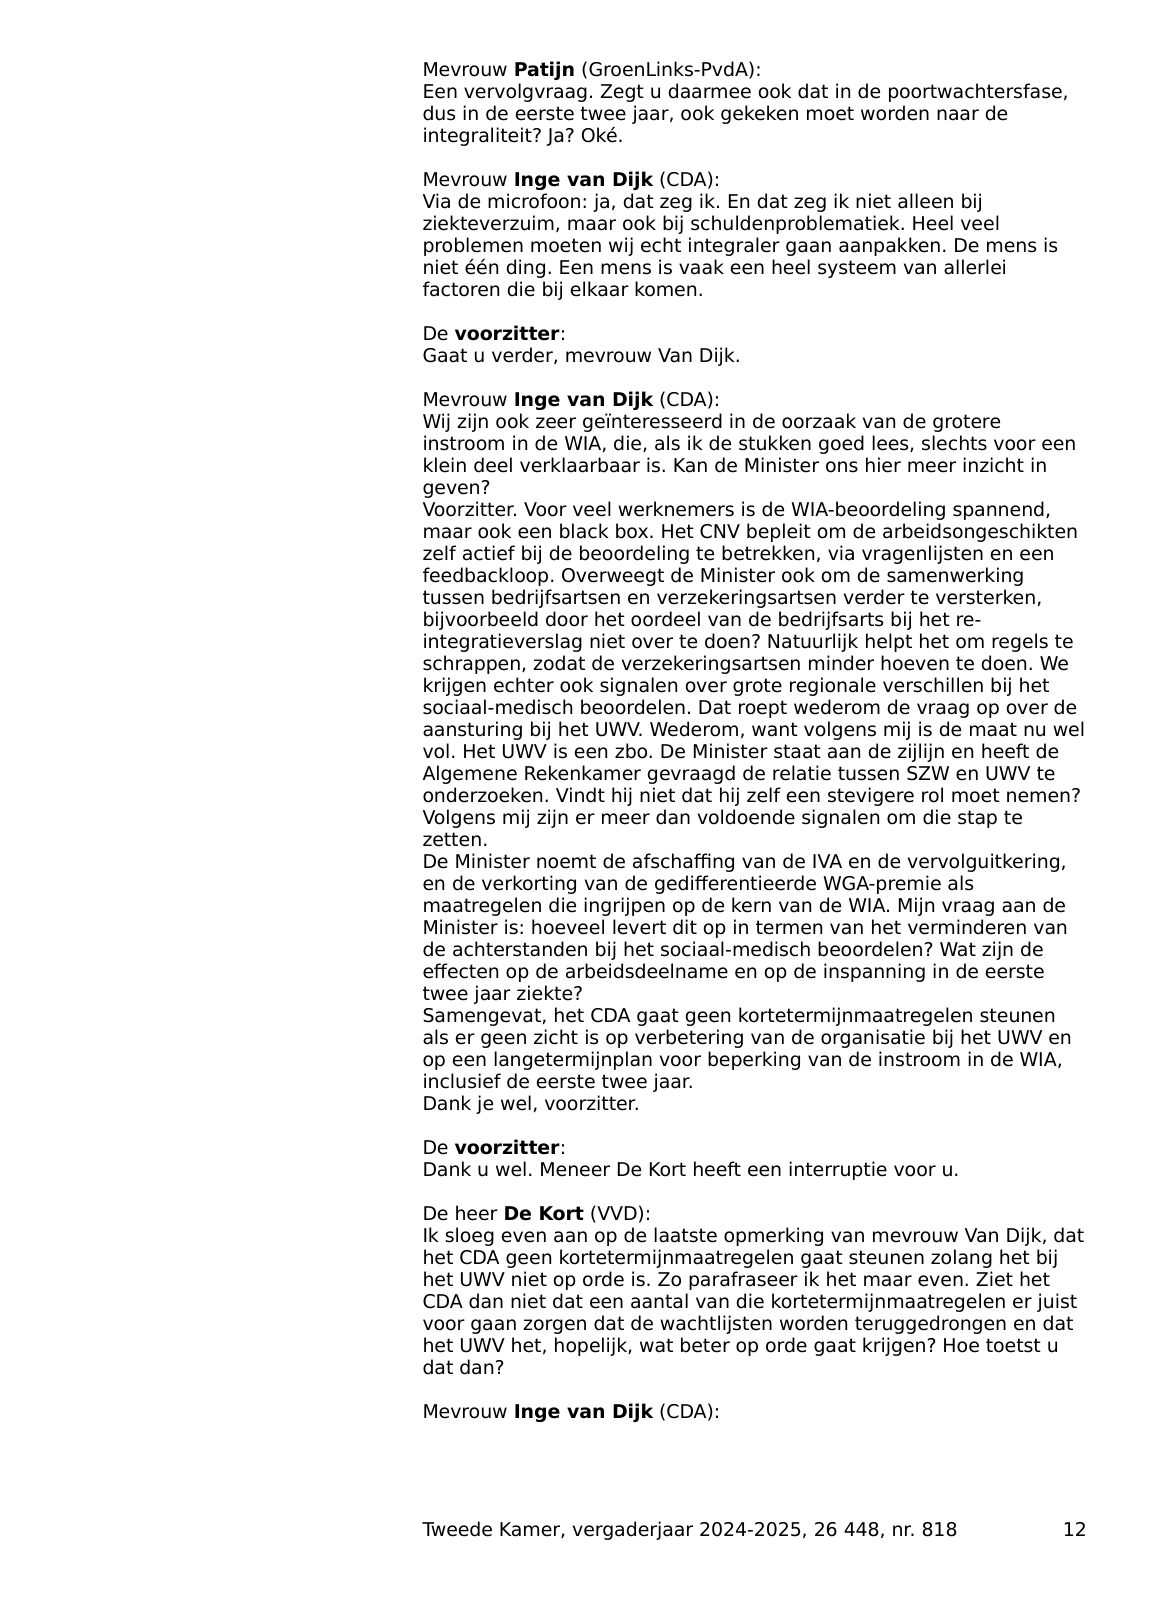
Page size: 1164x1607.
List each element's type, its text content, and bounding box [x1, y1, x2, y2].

text Wij zijn ook zeer geïnteresseerd in de oorzaak van de grotere instroom in de WIA, die, als ik de stukken goed lees, slechts voor een klein deel verklaarbaar is. Kan de Minister ons hier meer inzicht in geven? [422, 411, 1087, 499]
text De heer De Kort (VVD): [422, 1203, 1087, 1225]
text De Minister noemt de afschaffing van de IVA en de vervolguitkering, en de verkorting van de gedifferentieerde WGA-premie als maatregelen die ingrijpen op de kern van de WIA. Mijn vraag aan de Minister is: hoeveel levert dit op in termen van het verminderen van de achterstanden bij het sociaal-medisch beoordelen? Wat zijn de effecten op de arbeidsdeelname en op de inspanning in de eerste twee jaar ziekte? [422, 851, 1087, 1005]
text Voorzitter. Voor veel werknemers is de WIA-beoordeling spannend, maar ook een black box. Het CNV bepleit om de arbeidsongeschikten zelf actief bij de beoordeling te betrekken, via vragenlijsten en een feedbackloop. Overweegt de Minister ook om de samenwerking tussen bedrijfsartsen en verzekeringsartsen verder te versterken, bijvoorbeeld door het oordeel van de bedrijfsarts bij het re-integratieverslag niet over te doen? Natuurlijk helpt het om regels te schrappen, zodat de verzekeringsartsen minder hoeven te doen. We krijgen echter ook signalen over grote regionale verschillen bij het sociaal-medisch beoordelen. Dat roept wederom de vraag op over de aansturing bij het UWV. Wederom, want volgens mij is de maat nu wel vol. Het UWV is een zbo. De Minister staat aan de zijlijn en heeft de Algemene Rekenkamer gevraagd de relatie tussen SZW en UWV te onderzoeken. Vindt hij niet dat hij zelf een stevigere rol moet nemen? Volgens mij zijn er meer dan voldoende signalen om die stap te zetten. [422, 499, 1087, 851]
text Mevrouw Inge van Dijk (CDA): [422, 389, 1087, 411]
text Ik sloeg even aan op de laatste opmerking van mevrouw Van Dijk, dat het CDA geen kortetermijnmaatregelen gaat steunen zolang het bij het UWV niet op orde is. Zo parafraseer ik het maar even. Ziet het CDA dan niet dat een aantal van die kortetermijnmaatregelen er juist voor gaan zorgen dat de wachtlijsten worden teruggedrongen en dat het UWV het, hopelijk, wat beter op orde gaat krijgen? Hoe toetst u dat dan? [422, 1225, 1087, 1379]
text Dank u wel. Meneer De Kort heeft een interruptie voor u. [422, 1159, 1087, 1181]
text Mevrouw Inge van Dijk (CDA): [422, 169, 1087, 191]
text Gaat u verder, mevrouw Van Dijk. [422, 345, 1087, 367]
text Via de microfoon: ja, dat zeg ik. En dat zeg ik niet alleen bij ziekteverzuim, maar ook bij schuldenproblematiek. Heel veel problemen moeten wij echt integraler gaan aanpakken. De mens is niet één ding. Een mens is vaak een heel systeem van allerlei factoren die bij elkaar komen. [422, 191, 1087, 301]
text De voorzitter: [422, 1137, 1087, 1159]
text Een vervolgvraag. Zegt u daarmee ook dat in de poortwachtersfase, dus in de eerste twee jaar, ook gekeken moet worden naar de integraliteit? Ja? Oké. [422, 81, 1087, 147]
text Mevrouw Patijn (GroenLinks-PvdA): [422, 59, 1087, 81]
text De voorzitter: [422, 323, 1087, 345]
text Mevrouw Inge van Dijk (CDA): [422, 1401, 1087, 1423]
text Samengevat, het CDA gaat geen kortetermijnmaatregelen steunen als er geen zicht is op verbetering van de organisatie bij het UWV en op een langetermijnplan voor beperking van de instroom in de WIA, inclusief de eerste twee jaar. [422, 1005, 1087, 1093]
text Dank je wel, voorzitter. [422, 1093, 1087, 1115]
